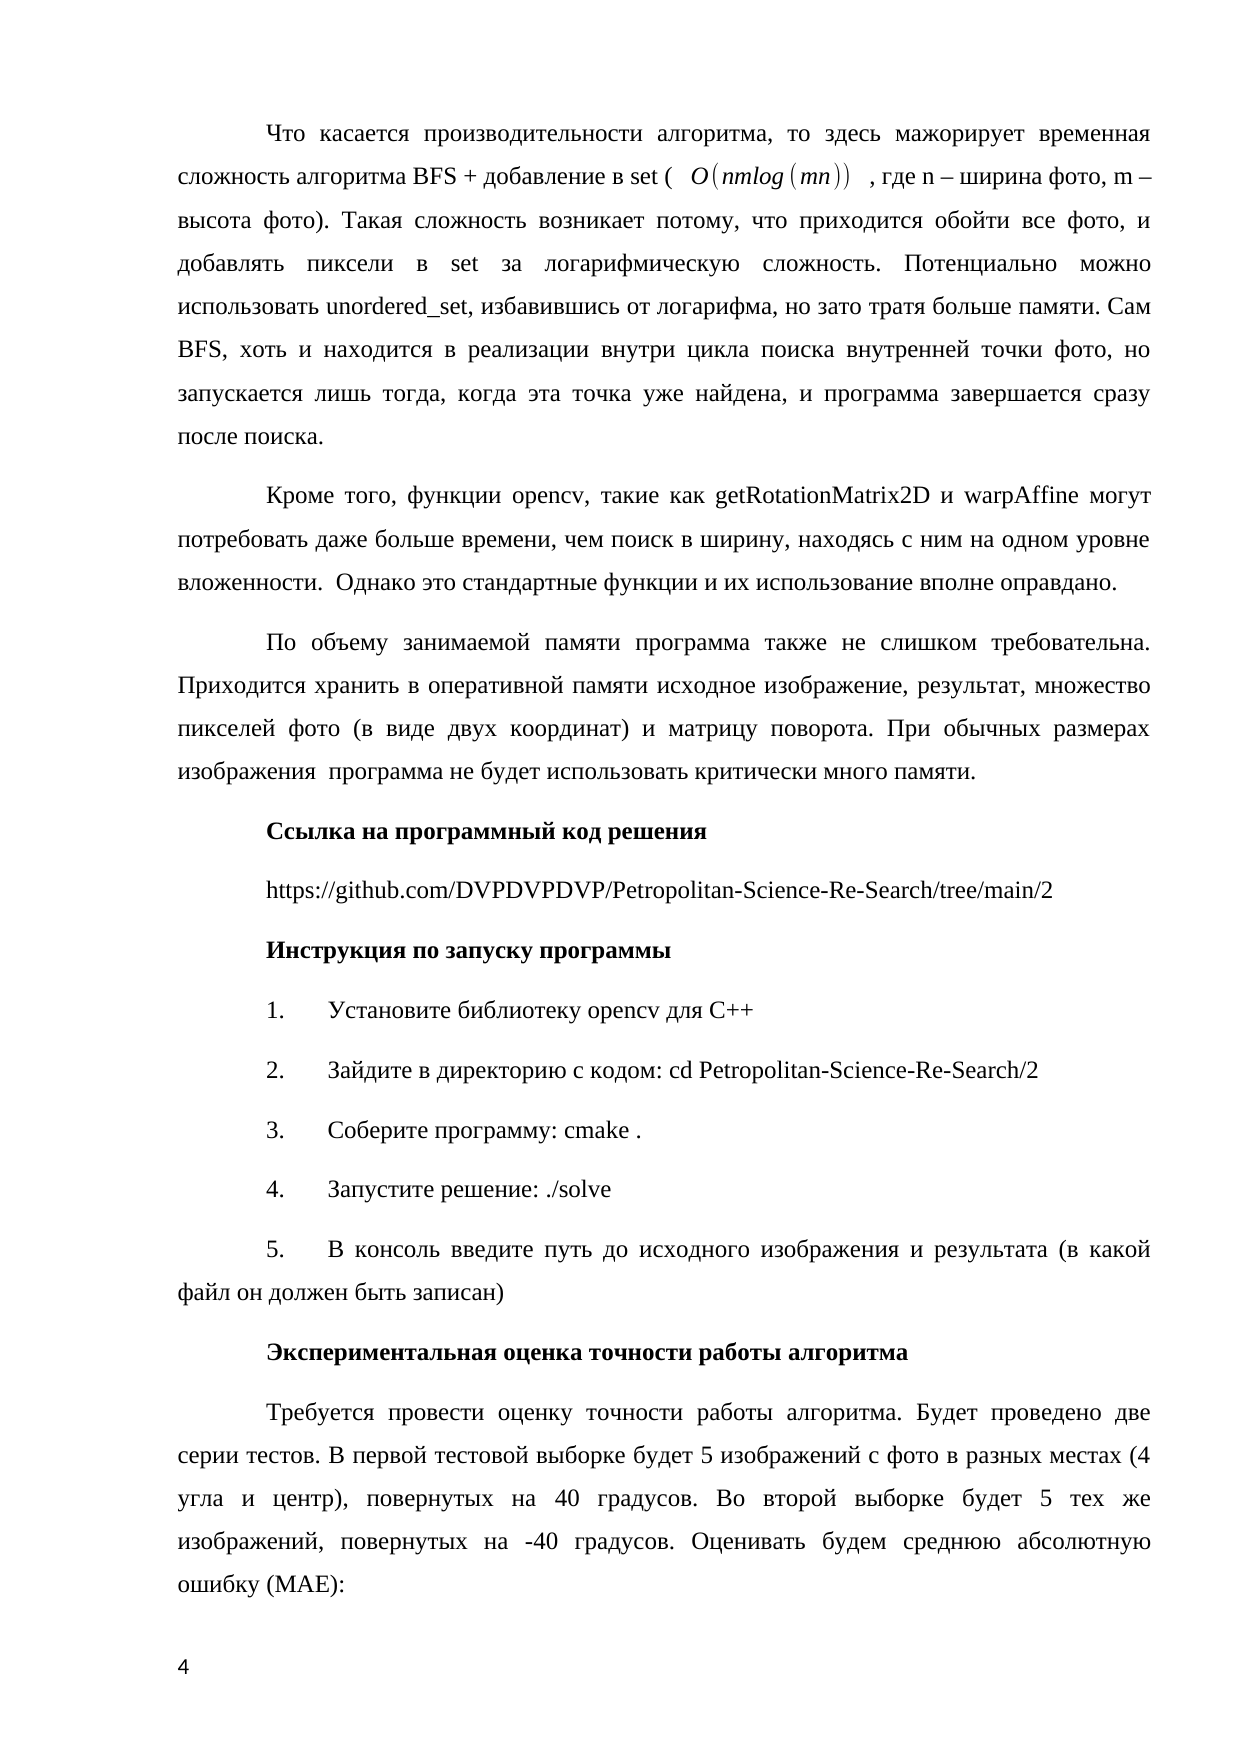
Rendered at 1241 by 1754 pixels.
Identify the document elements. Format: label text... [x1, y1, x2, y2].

text Инструкция по запуску программы [177, 935, 1152, 964]
text Что касается производительности алгоритма, то здесь мажорирует временная сложность алгоритма BFS + добавление в set (, где n – ширина фото, m – высота фото). Такая сложность возникает потому, что приходится обойти все фото, и добавлять пиксели в set за логарифмическую сложность. Потенциально можно использовать unordered_set, избавившись от логарифма, но зато тратя больше памяти. Сам BFS, хоть и находится в реализации внутри цикла поиска внутренней точки фото, но запускается лишь тогда, когда эта точка уже найдена, и программа завершается сразу после поиска. [177, 118, 1152, 449]
text По объему занимаемой памяти программа также не слишком требовательна. Приходится хранить в оперативной памяти исходное изображение, результат, множество пикселей фото (в виде двух координат) и матрицу поворота. При обычных размерах изображения программа не будет использовать критически много памяти. [177, 627, 1152, 785]
text Экспериментальная оценка точности работы алгоритма [177, 1337, 1152, 1366]
list Установите библиотеку opencv для C++ [177, 995, 1152, 1024]
list Запустите решение: ./solve [177, 1174, 1152, 1203]
text Ссылка на программный код решения [177, 816, 1152, 844]
text Требуется провести оценку точности работы алгоритма. Будет проведено две серии тестов. В первой тестовой выборке будет 5 изображений с фото в разных местах (4 угла и центр), повернутых на 40 градусов. Во второй выборке будет 5 тех же изображений, повернутых на -40 градусов. Оценивать будем среднюю абсолютную ошибку (MAE): [177, 1397, 1152, 1598]
list Зайдите в директорию с кодом: cd Petropolitan-Science-Re-Search/2 [177, 1055, 1152, 1084]
text Кроме того, функции opencv, такие как getRotationMatrix2D и warpAffine могут потребовать даже больше времени, чем поиск в ширину, находясь с ним на одном уровне вложенности. Однако это стандартные функции и их использование вполне оправдано. [177, 481, 1152, 596]
list В консоль введите путь до исходного изображения и результата (в какой файл он должен быть записан) [177, 1234, 1152, 1306]
text https://github.com/DVPDVPDVP/Petropolitan-Science-Re-Search/tree/main/2 [177, 876, 1152, 904]
list Соберите программу: cmake . [177, 1115, 1152, 1143]
